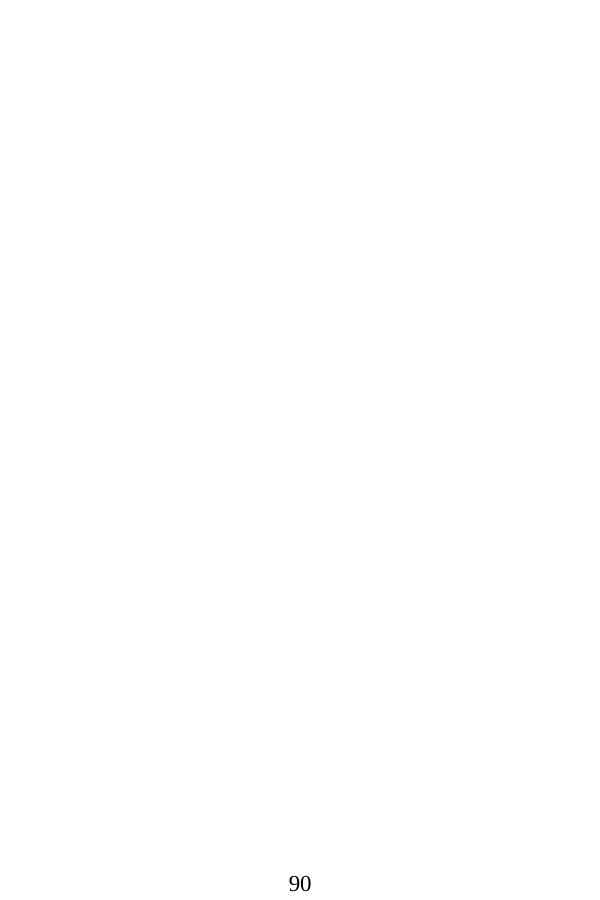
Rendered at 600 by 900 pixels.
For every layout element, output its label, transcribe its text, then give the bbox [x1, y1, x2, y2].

text head, and so listened to Nellie followed by Broken Heart, walked out, talked with Kathryn for a moment, got in the Mini, drove home, took off my coats, started the espresso machine, heated some water and wrote.d1058 [37, 37, 562, 151]
text I ran Wailing Caverns, finished the quests, turned them in, flew to Thunder Bluff, back to Crossroads, laid in bed and looked at my phone.d131 I got dressed, drove to Abeja for my debit card, picked Hannah up from work, went to the Dripolator, ordered a latte and a chocolate chip cookie, dropped her back off, went to Farm Burger South, drove home.d336 [37, 151, 562, 333]
text XII.XIII [37, 764, 562, 787]
text I flew to Camp T and laid in bed until Hannah texted me some time after nine asking if I was at Scott’s. I said, “I'm at home in my lil bed! How are you??” I put on some more clothes, drove down there, hung out in her bed for a while having “pillow talk.” [37, 514, 562, 651]
text I flew to Org, took the zep to UC, picked up a quest for SFK, did the same with two more at the Sepulcher, did SFK, ran back to the Sepulcher, flew back to UC, hearthed to Crossroads, flew to Ratchet, did some banking, flew back to Crossroads,d518 laid in bed while the sun went down, took a bath.d626 I killed the main Barrens Harpy and then did Guns of the Northwatch + escort quest.d720 [37, 333, 562, 514]
